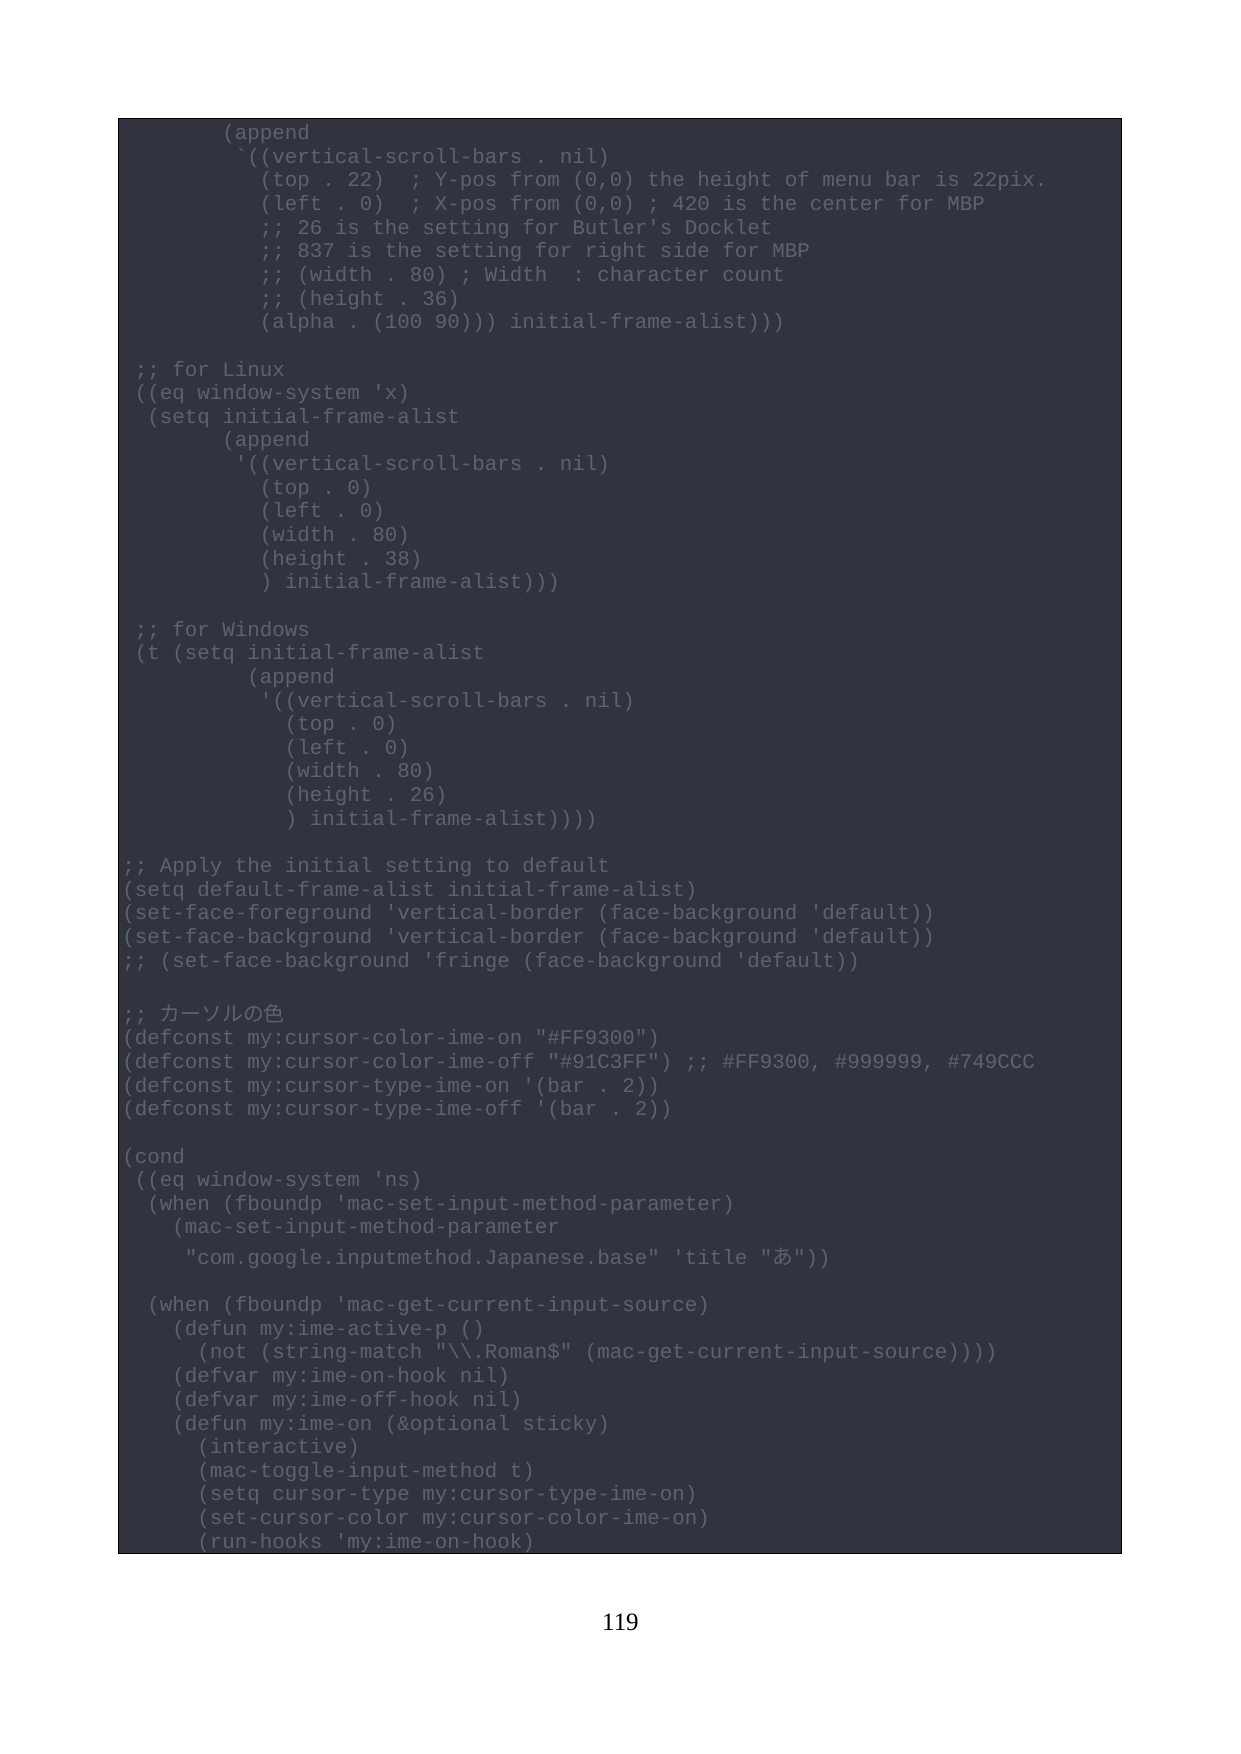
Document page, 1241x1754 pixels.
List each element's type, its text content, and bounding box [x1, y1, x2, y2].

text (height . 26) [119, 780, 1121, 804]
text (width . 80) [119, 520, 1121, 544]
text "com.google.inputmethod.Japanese.base" 'title "あ")) [119, 1236, 1121, 1267]
text (setq default-frame-alist initial-frame-alist) [119, 875, 1121, 898]
text (top . 0) [119, 473, 1121, 496]
text (defconst my:cursor-color-ime-on "#FF9300") [119, 1023, 1121, 1047]
text (setq cursor-type my:cursor-type-ime-on) [119, 1479, 1121, 1503]
text (defconst my:cursor-color-ime-off "#91C3FF") ;; #FF9300, #999999, #749CCC [119, 1047, 1121, 1071]
text (defconst my:cursor-type-ime-off '(bar . 2)) [119, 1094, 1121, 1118]
text (left . 0) [119, 496, 1121, 520]
text (when (fboundp 'mac-set-input-method-parameter) [119, 1189, 1121, 1213]
text `((vertical-scroll-bars . nil) [119, 142, 1121, 165]
text (set-cursor-color my:cursor-color-ime-on) [119, 1503, 1121, 1527]
text ;; for Linux [119, 354, 1121, 378]
text ;; for Windows [119, 615, 1121, 638]
text (top . 22) ; Y-pos from (0,0) the height of menu bar is 22pix. [119, 165, 1121, 189]
text ;; 837 is the setting for right side for MBP [119, 236, 1121, 260]
text (mac-toggle-input-method t) [119, 1456, 1121, 1479]
text ((eq window-system 'ns) [119, 1165, 1121, 1189]
text (defun my:ime-on (&optional sticky) [119, 1408, 1121, 1432]
text ((eq window-system 'x) [119, 378, 1121, 402]
text ;; Apply the initial setting to default [119, 851, 1121, 875]
text (mac-set-input-method-parameter [119, 1213, 1121, 1236]
text ;; カーソルの色 [119, 993, 1121, 1023]
text (defconst my:cursor-type-ime-on '(bar . 2)) [119, 1071, 1121, 1094]
text (left . 0) [119, 733, 1121, 757]
text (top . 0) [119, 709, 1121, 733]
text (alpha . (100 90))) initial-frame-alist))) [119, 307, 1121, 331]
text (append [119, 662, 1121, 686]
text (set-face-background 'vertical-border (face-background 'default)) [119, 922, 1121, 946]
text ;; (width . 80) ; Width : character count [119, 260, 1121, 284]
text '((vertical-scroll-bars . nil) [119, 449, 1121, 473]
text (cond [119, 1142, 1121, 1165]
text (interactive) [119, 1432, 1121, 1456]
text (run-hooks 'my:ime-on-hook) [119, 1527, 1121, 1553]
text (not (string-match "\\.Roman$" (mac-get-current-input-source)))) [119, 1338, 1121, 1361]
text (defun my:ime-active-p () [119, 1314, 1121, 1338]
text ;; (height . 36) [119, 284, 1121, 307]
text (defvar my:ime-on-hook nil) [119, 1361, 1121, 1385]
text (height . 38) [119, 544, 1121, 567]
text (when (fboundp 'mac-get-current-input-source) [119, 1290, 1121, 1314]
text (append [119, 426, 1121, 449]
text '((vertical-scroll-bars . nil) [119, 686, 1121, 709]
text (t (setq initial-frame-alist [119, 638, 1121, 662]
text ) initial-frame-alist))) [119, 567, 1121, 591]
text (width . 80) [119, 757, 1121, 780]
text (set-face-foreground 'vertical-border (face-background 'default)) [119, 898, 1121, 922]
text (defvar my:ime-off-hook nil) [119, 1385, 1121, 1408]
text ;; (set-face-background 'fringe (face-background 'default)) [119, 946, 1121, 969]
text ) initial-frame-alist)))) [119, 804, 1121, 827]
text (append [119, 119, 1121, 142]
text (setq initial-frame-alist [119, 402, 1121, 426]
text (left . 0) ; X-pos from (0,0) ; 420 is the center for MBP [119, 189, 1121, 213]
text ;; 26 is the setting for Butler's Docklet [119, 213, 1121, 236]
